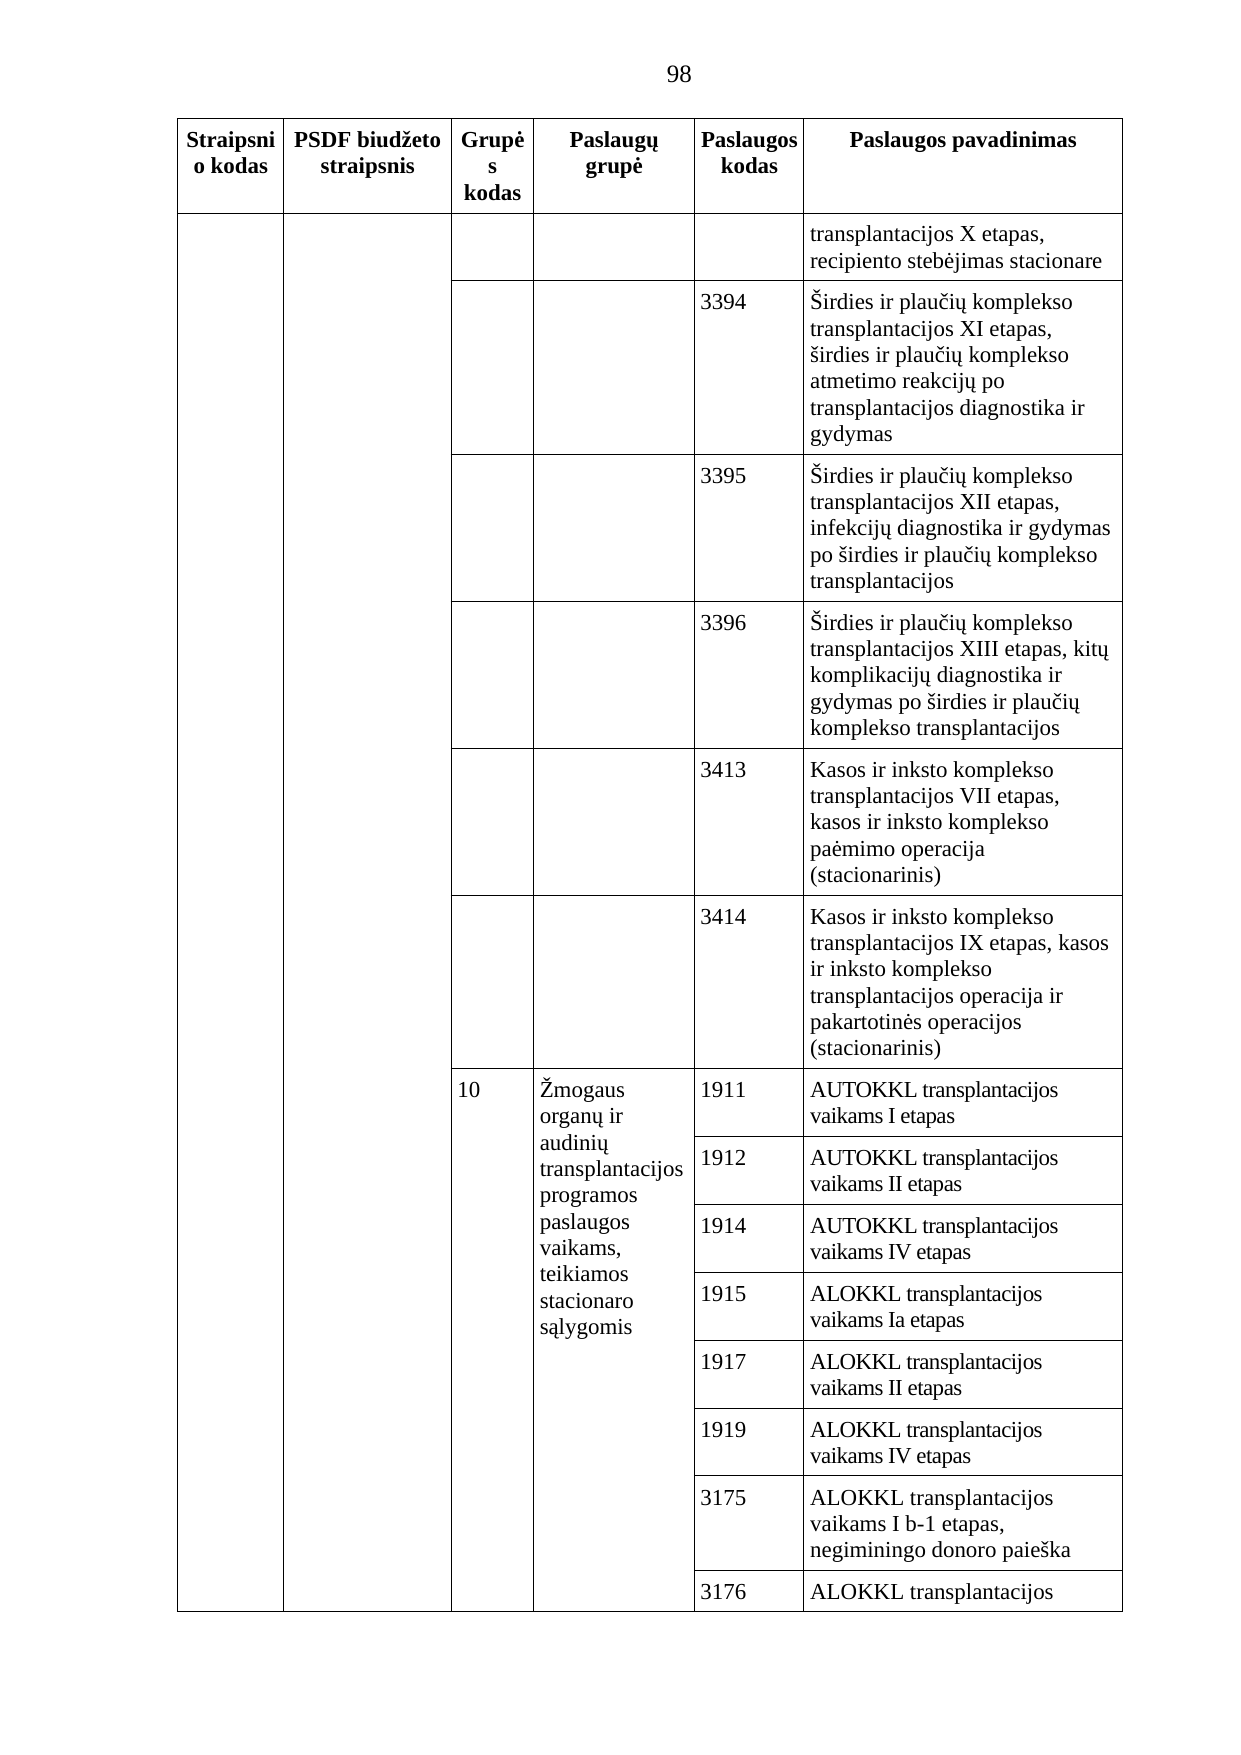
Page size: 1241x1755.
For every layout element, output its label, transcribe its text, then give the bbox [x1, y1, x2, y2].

table_cell 10 [452, 1069, 533, 1136]
table_cell [452, 1136, 533, 1204]
table_cell Širdies ir plaučių komplekso transplantacijos XI etapas, širdies ir plaučių komplekso atmetimo reakcijų po transplantacijos diagnostika ir gydymas [804, 281, 1122, 454]
table_cell [178, 1136, 283, 1204]
table_cell Žmogaus organų ir audinių transplantacijos programos paslaugos vaikams, teikiamos stacionaro sąlygomis [534, 1069, 694, 1475]
table_cell [534, 214, 694, 280]
table_cell [284, 1272, 451, 1339]
table_cell [452, 749, 533, 894]
table_header Paslaugų grupė [534, 119, 694, 212]
table_cell Širdies ir plaučių komplekso transplantacijos XIII etapas, kitų komplikacijų diagnostika ir gydymas po širdies ir plaučių komplekso transplantacijos [804, 602, 1122, 748]
table_cell [284, 601, 451, 748]
table_cell ALOKKL transplantacijos vaikams I b-1 etapas, negiminingo donoro paieška [804, 1476, 1122, 1570]
table_cell [284, 280, 451, 454]
table_cell [534, 749, 694, 894]
table_cell [452, 1272, 533, 1339]
table_cell [695, 214, 803, 280]
table_cell [284, 1475, 451, 1570]
table_cell 1912 [695, 1137, 803, 1204]
table_cell AUTOKKL transplantacijos vaikams I etapas [804, 1069, 1122, 1136]
table_cell transplantacijos X etapas, recipiento stebėjimas stacionare [804, 214, 1122, 280]
table_cell [534, 602, 694, 748]
table_cell [178, 1204, 283, 1272]
table_cell [452, 896, 533, 1068]
table_cell [178, 748, 283, 894]
table_cell 3176 [695, 1571, 803, 1611]
table_cell ALOKKL transplantacijos [804, 1571, 1122, 1611]
table_cell [534, 896, 694, 1068]
table_cell 3175 [695, 1476, 803, 1570]
table_cell [178, 1340, 283, 1407]
table_cell [178, 1475, 283, 1570]
table_cell [534, 1475, 694, 1570]
table_cell 1915 [695, 1273, 803, 1339]
table_cell [534, 1570, 694, 1611]
table_cell [178, 214, 283, 280]
table_header Straipsnio kodas [178, 119, 283, 212]
table_header Grupės kodas [452, 119, 533, 212]
table_cell AUTOKKL transplantacijos vaikams II etapas [804, 1137, 1122, 1204]
table_cell [284, 454, 451, 601]
table_cell [284, 748, 451, 894]
table_cell ALOKKL transplantacijos vaikams IV etapas [804, 1409, 1122, 1475]
table_cell [284, 1340, 451, 1407]
table_cell [452, 602, 533, 748]
table_cell [452, 1408, 533, 1475]
table_cell 3413 [695, 749, 803, 894]
table_cell 3396 [695, 602, 803, 748]
table_cell [452, 1204, 533, 1272]
table_cell [284, 1570, 451, 1611]
table_cell Kasos ir inksto komplekso transplantacijos IX etapas, kasos ir inksto komplekso transplantacijos operacija ir pakartotinės operacijos (stacionarinis) [804, 896, 1122, 1068]
table_cell [178, 1272, 283, 1339]
table_cell [452, 1570, 533, 1611]
table_cell 3395 [695, 455, 803, 601]
table_cell [452, 1340, 533, 1407]
table_cell [452, 455, 533, 601]
table_cell [284, 1136, 451, 1204]
table_cell Širdies ir plaučių komplekso transplantacijos XII etapas, infekcijų diagnostika ir gydymas po širdies ir plaučių komplekso transplantacijos [804, 455, 1122, 601]
table_cell [534, 281, 694, 454]
table_cell 1914 [695, 1205, 803, 1272]
table_cell [284, 1204, 451, 1272]
table_cell ALOKKL transplantacijos vaikams II etapas [804, 1341, 1122, 1407]
table_cell [284, 1408, 451, 1475]
table_cell [534, 455, 694, 601]
table_header Paslaugos kodas [695, 119, 803, 212]
table_cell 3414 [695, 896, 803, 1068]
table_cell 3394 [695, 281, 803, 454]
table_cell 1917 [695, 1341, 803, 1407]
table_cell Kasos ir inksto komplekso transplantacijos VII etapas, kasos ir inksto komplekso paėmimo operacija (stacionarinis) [804, 749, 1122, 894]
table_cell [178, 1570, 283, 1611]
table_cell [452, 214, 533, 280]
table_cell 1919 [695, 1409, 803, 1475]
table_cell [178, 280, 283, 454]
table_cell [452, 281, 533, 454]
table_cell AUTOKKL transplantacijos vaikams IV etapas [804, 1205, 1122, 1272]
table_cell [284, 895, 451, 1068]
table_cell 1911 [695, 1069, 803, 1136]
table_cell [284, 1068, 451, 1136]
table_cell [178, 1068, 283, 1136]
table_cell [178, 1408, 283, 1475]
table_cell [178, 454, 283, 601]
table_cell [178, 895, 283, 1068]
table_header Paslaugos pavadinimas [804, 119, 1122, 212]
table_header PSDF biudžeto straipsnis [284, 119, 451, 212]
table_cell [452, 1475, 533, 1570]
table_cell ALOKKL transplantacijos vaikams Ia etapas [804, 1273, 1122, 1339]
table_cell [284, 214, 451, 280]
table_cell [178, 601, 283, 748]
